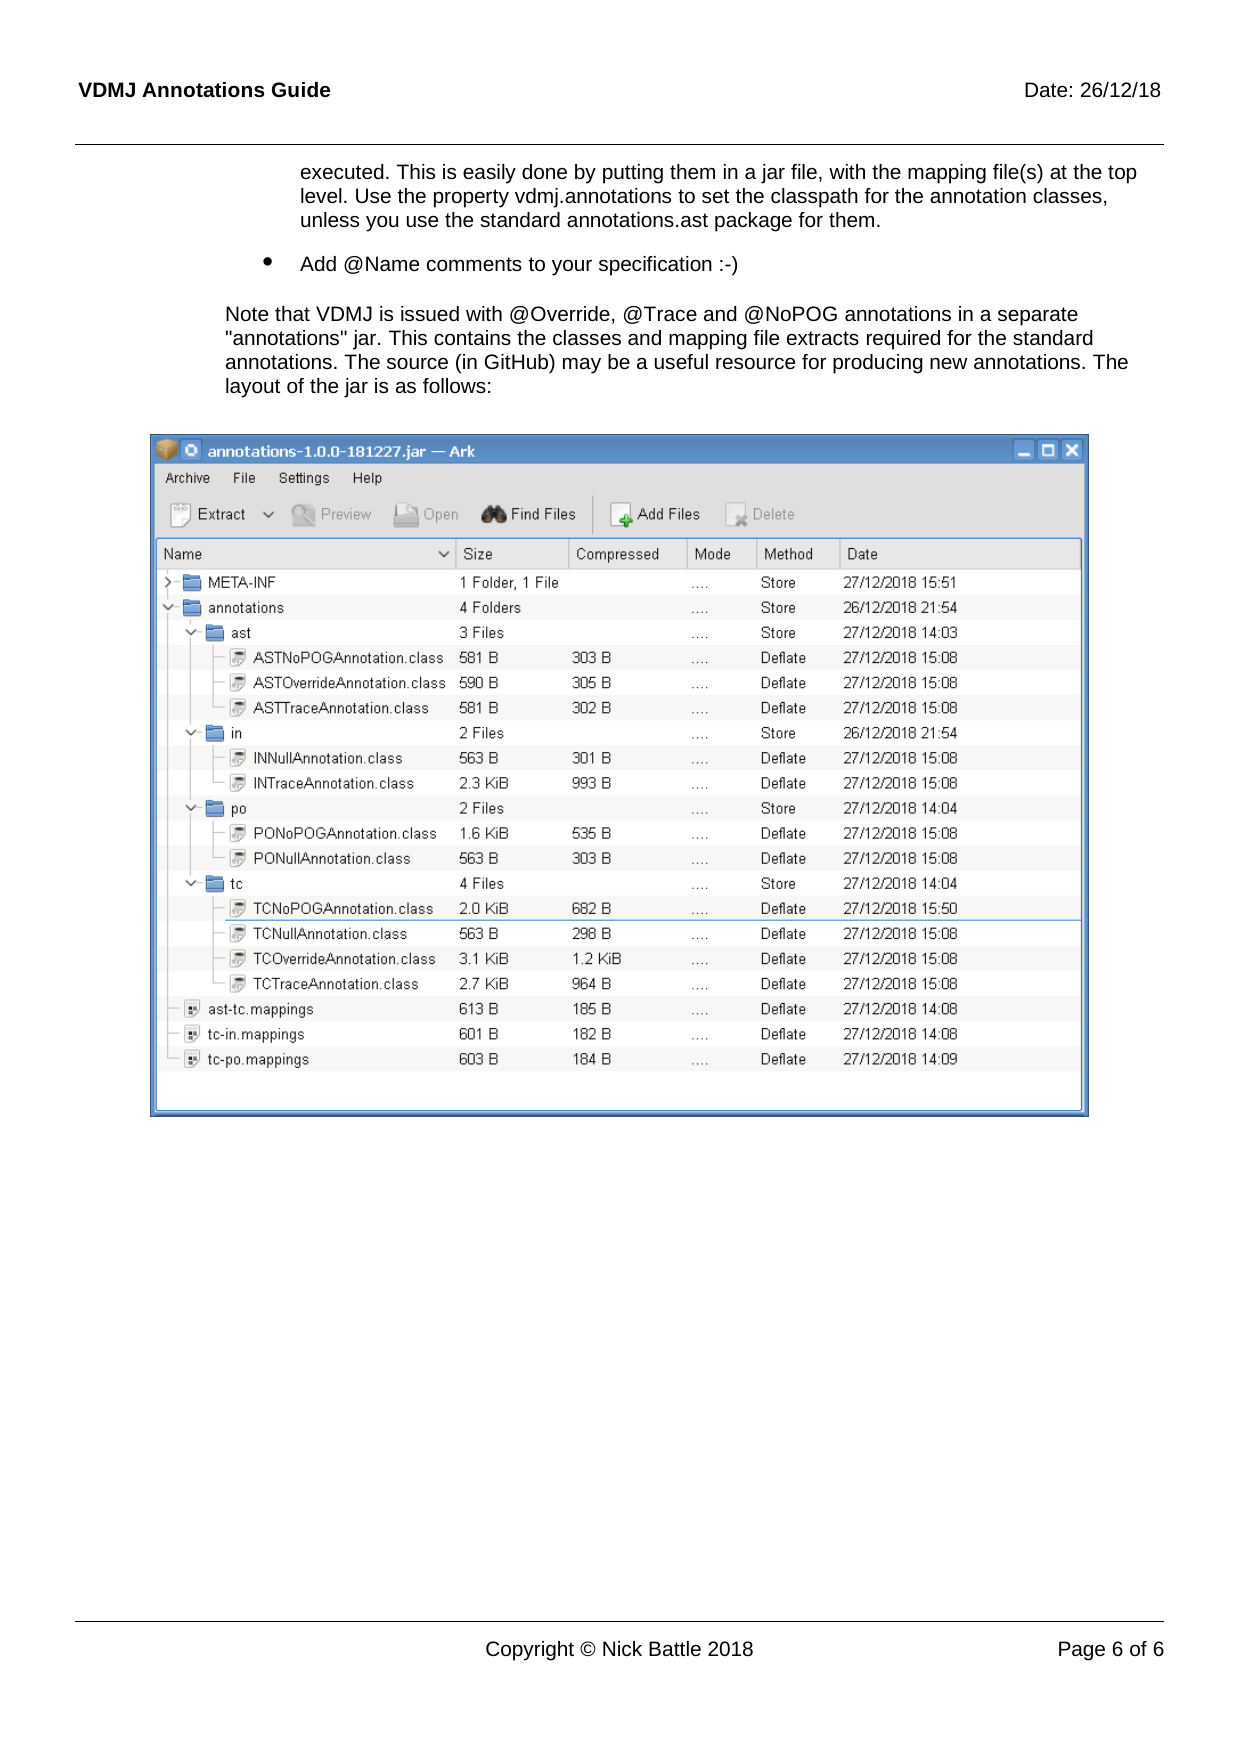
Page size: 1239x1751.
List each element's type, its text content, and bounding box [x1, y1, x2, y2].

list executed. This is easily done by putting them in a jar file, with the mapping file(s) at the top level. Use the property vdmj.annotations to set the classpath for the annotation classes, unless you use the standard annotations.ast package for them. [262, 160, 1164, 232]
text Note that VDMJ is issued with @Override, @Trace and @NoPOG annotations in a separate "annotations" jar. This contains the classes and mapping file extracts required for the standard annotations. The source (in GitHub) may be a useful resource for producing new annotations. The layout of the jar is as follows: [225, 302, 1164, 398]
list Add @Name comments to your specification :-) [262, 244, 1164, 278]
picture [150, 434, 1089, 1117]
